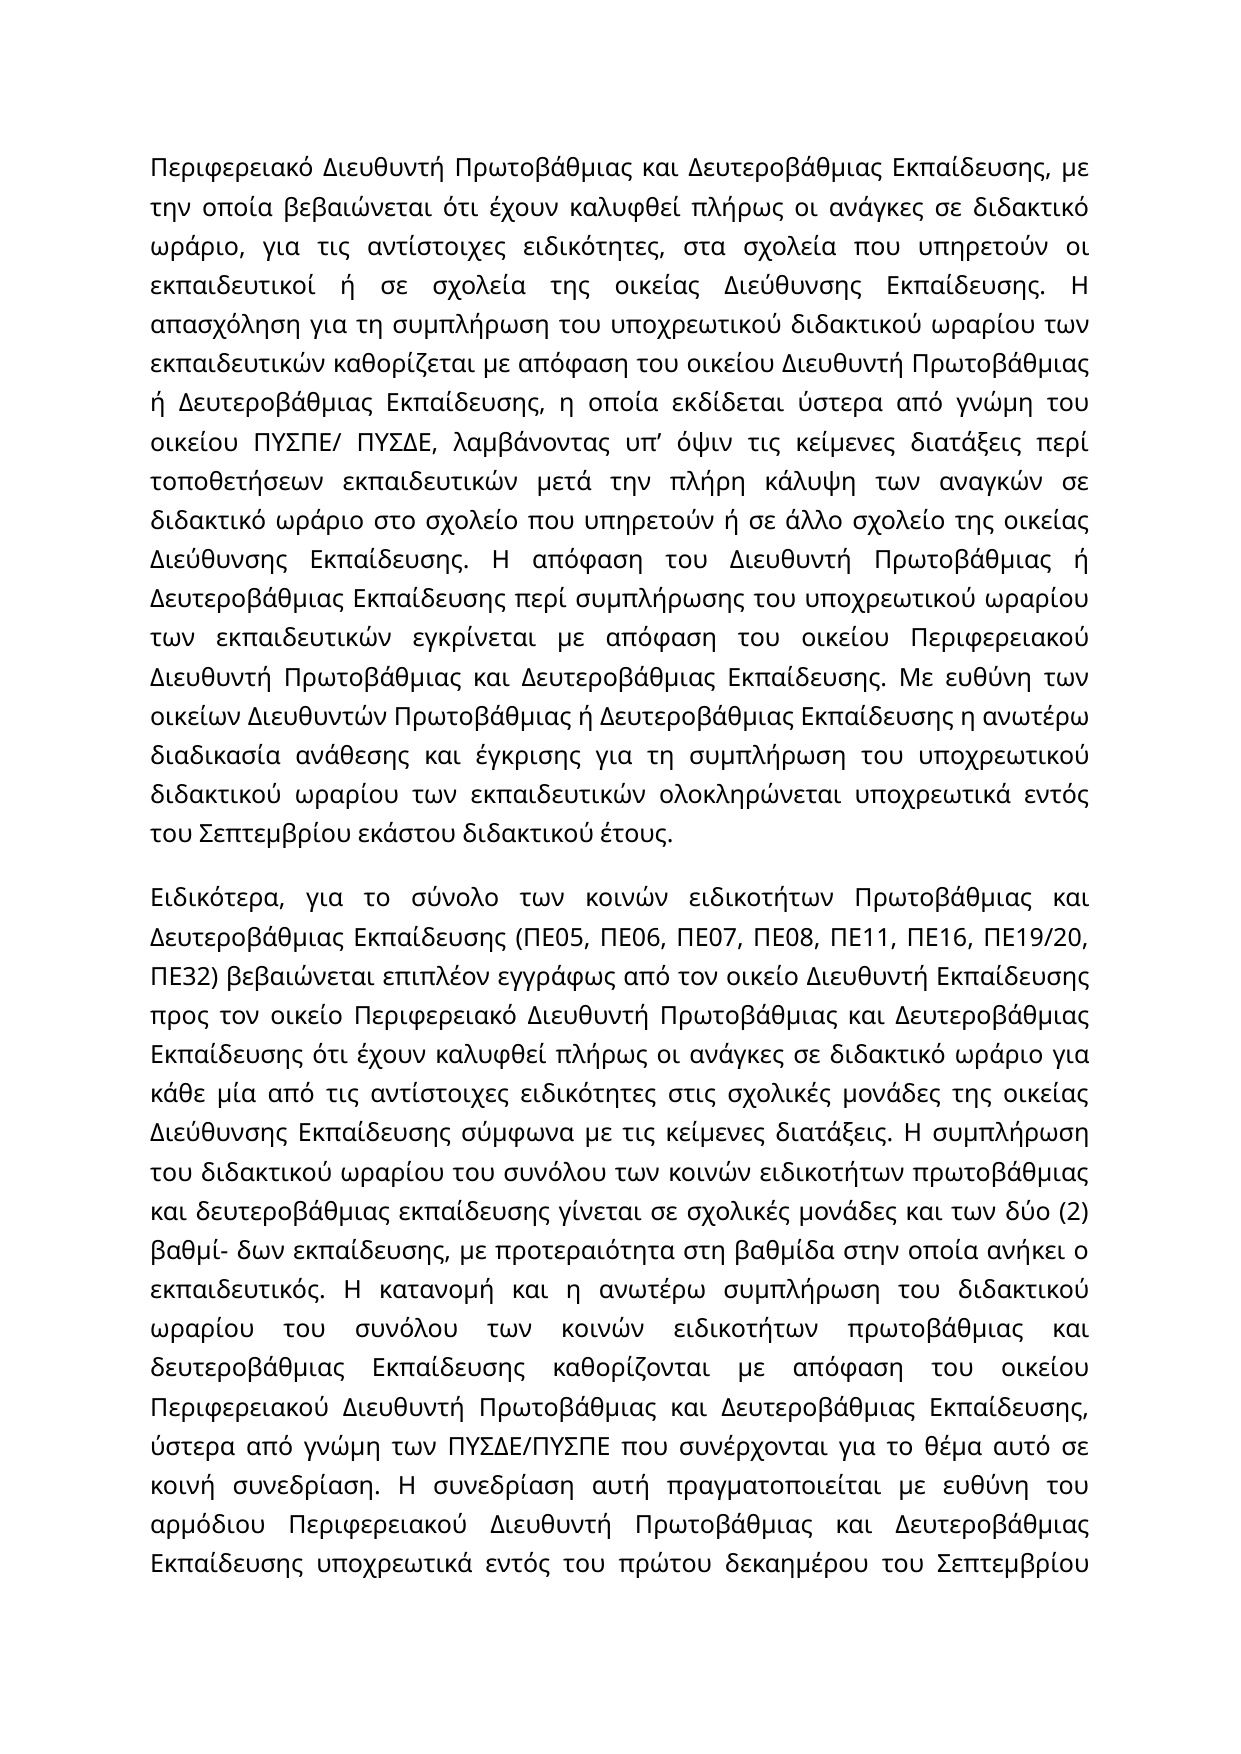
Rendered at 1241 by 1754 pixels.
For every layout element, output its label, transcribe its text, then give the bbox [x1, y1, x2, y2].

text Περιφερειακό Διευθυντή Πρωτοβάθμιας και Δευτεροβάθμιας Εκπαίδευσης, με την οποία βεβαιώνεται ότι έχουν καλυφθεί πλήρως οι ανάγκες σε διδακτικό ωράριο, για τις αντίστοιχες ειδικότητες, στα σχολεία που υπηρετούν οι εκπαιδευτικοί ή σε σχολεία της οικείας Διεύθυνσης Εκπαίδευσης. Η απασχόληση για τη συμπλήρωση του υποχρεωτικού διδακτικού ωραρίου των εκπαιδευτικών καθορίζεται με απόφαση του οικείου Διευθυντή Πρωτοβάθμιας ή Δευτεροβάθμιας Εκπαίδευσης, η οποία εκδίδεται ύστερα από γνώμη του οικείου ΠΥΣΠΕ/ ΠΥΣΔΕ, λαμβάνοντας υπ’ όψιν τις κείμενες διατάξεις περί τοποθετήσεων εκπαιδευτικών μετά την πλήρη κάλυψη των αναγκών σε διδακτικό ωράριο στο σχολείο που υπηρετούν ή σε άλλο σχολείο της οικείας Διεύθυνσης Εκπαίδευσης. Η απόφαση του Διευθυντή Πρωτοβάθμιας ή Δευτεροβάθμιας Εκπαίδευσης περί συμπλήρωσης του υποχρεωτικού ωραρίου των εκπαιδευτικών εγκρίνεται με απόφαση του οικείου Περιφερειακού Διευθυντή Πρωτοβάθμιας και Δευτεροβάθμιας Εκπαίδευσης. Με ευθύνη των οικείων Διευθυντών Πρωτοβάθμιας ή Δευτεροβάθμιας Εκπαίδευσης η ανωτέρω διαδικασία ανάθεσης και έγκρισης για τη συμπλήρωση του υποχρεωτικού διδακτικού ωραρίου των εκπαιδευτικών ολοκληρώνεται υποχρεωτικά εντός του Σεπτεμβρίου εκάστου διδακτικού έτους. [150, 150, 1090, 850]
text Ειδικότερα, για το σύνολο των κοινών ειδικοτήτων Πρωτοβάθμιας και Δευτεροβάθμιας Εκπαίδευσης (ΠΕ05, ΠΕ06, ΠΕ07, ΠΕ08, ΠΕ11, ΠΕ16, ΠΕ19/20, ΠΕ32) βεβαιώνεται επιπλέον εγγράφως από τον οικείο Διευθυντή Εκπαίδευσης προς τον οικείο Περιφερειακό Διευθυντή Πρωτοβάθμιας και Δευτεροβάθμιας Εκπαίδευσης ότι έχουν καλυφθεί πλήρως οι ανάγκες σε διδακτικό ωράριο για κάθε μία από τις αντίστοιχες ειδικότητες στις σχολικές μονάδες της οικείας Διεύθυνσης Εκπαίδευσης σύμφωνα με τις κείμενες διατάξεις. Η συμπλήρωση του διδακτικού ωραρίου του συνόλου των κοινών ειδικοτήτων πρωτοβάθμιας και δευτεροβάθμιας εκπαίδευσης γίνεται σε σχολικές μονάδες και των δύο (2) βαθμί- δων εκπαίδευσης, με προτεραιότητα στη βαθμίδα στην οποία ανήκει ο εκπαιδευτικός. Η κατανομή και η ανωτέρω συμπλήρωση του διδακτικού ωραρίου του συνόλου των κοινών ειδικοτήτων πρωτοβάθμιας και δευτεροβάθμιας Εκπαίδευσης καθορίζονται με απόφαση του οικείου Περιφερειακού Διευθυντή Πρωτοβάθμιας και Δευτεροβάθμιας Εκπαίδευσης, ύστερα από γνώμη των ΠΥΣΔΕ/ΠΥΣΠΕ που συνέρχονται για το θέμα αυτό σε κοινή συνεδρίαση. Η συνεδρίαση αυτή πραγματοποιείται με ευθύνη του αρμόδιου Περιφερειακού Διευθυντή Πρωτοβάθμιας και Δευτεροβάθμιας Εκπαίδευσης υποχρεωτικά εντός του πρώτου δεκαημέρου του Σεπτεμβρίου [150, 880, 1090, 1580]
